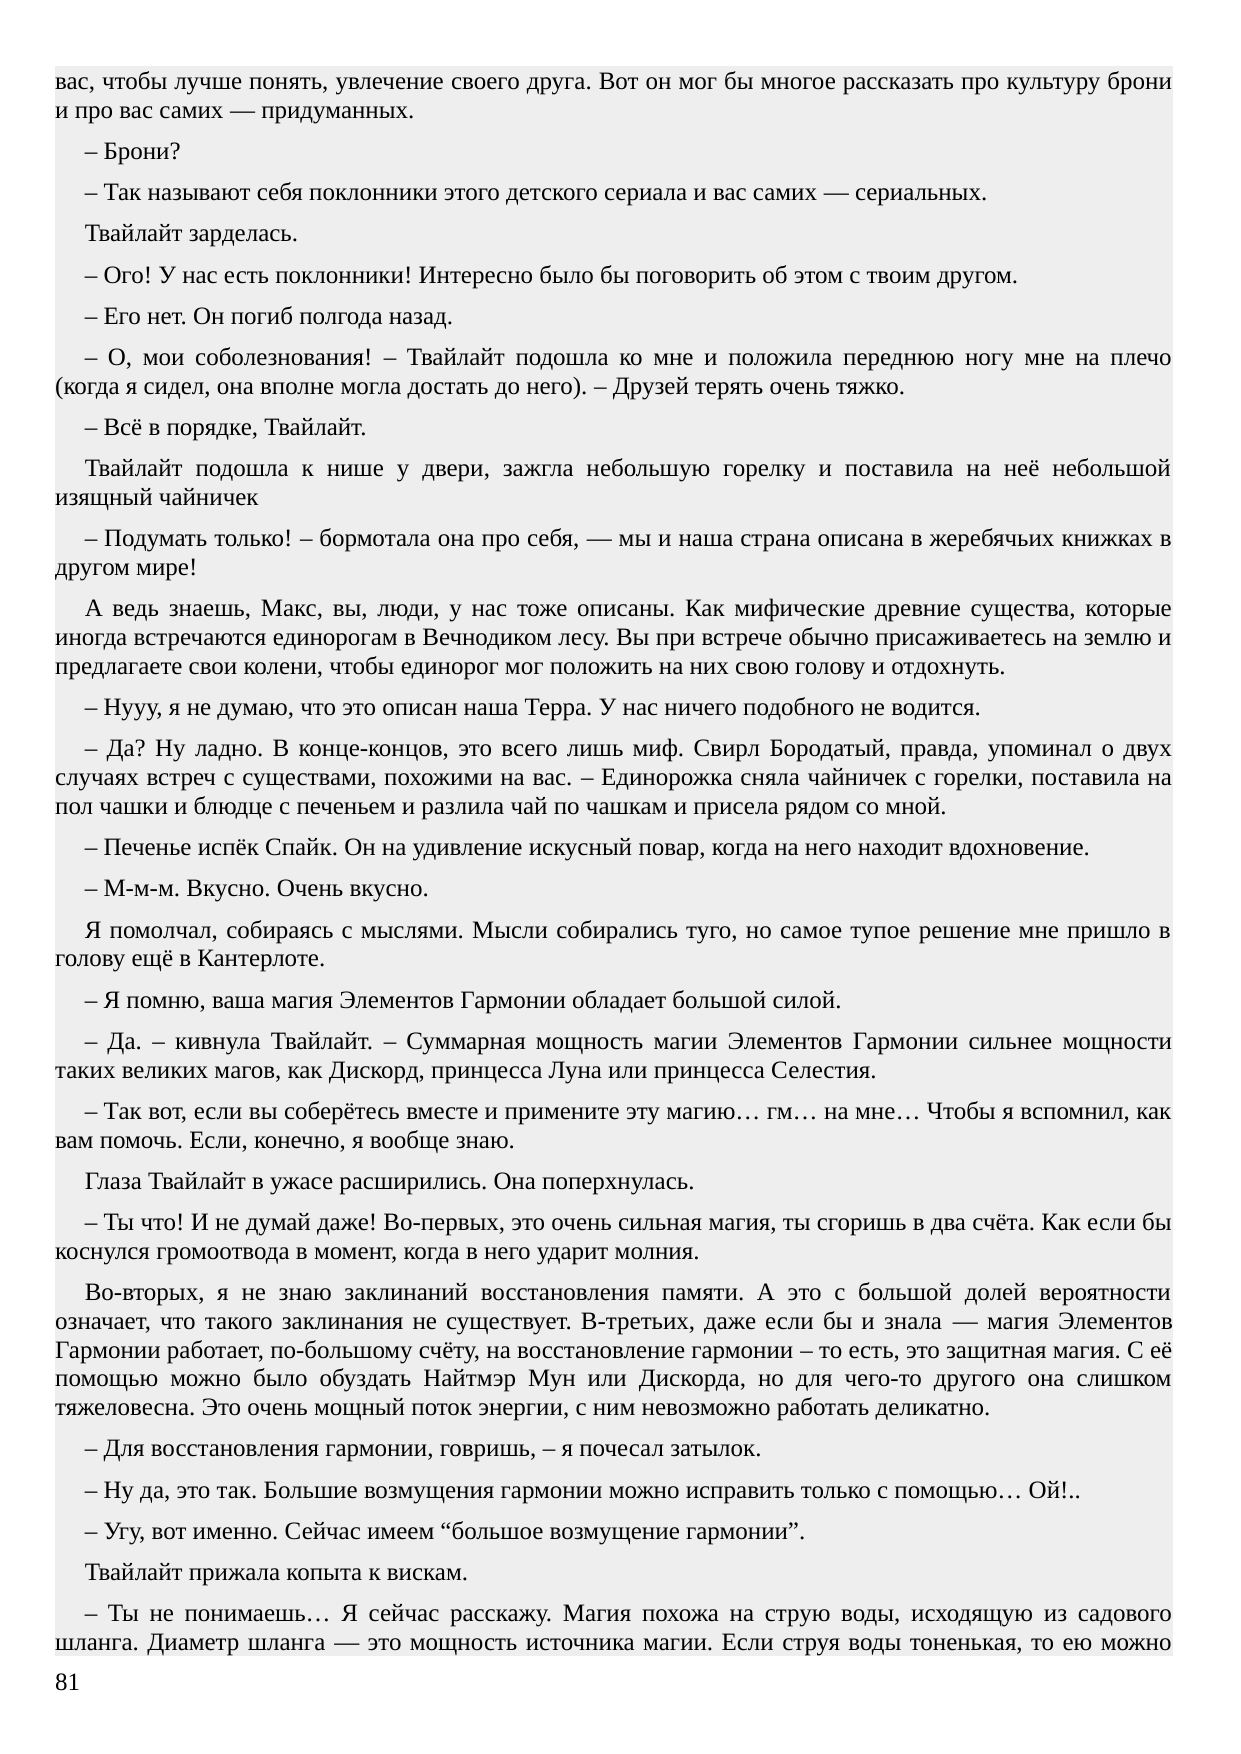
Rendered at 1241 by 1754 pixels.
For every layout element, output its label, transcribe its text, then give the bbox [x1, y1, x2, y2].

text – Печенье испёк Спайк. Он на удивление искусный повар, когда на него находит вдохновение. [55, 832, 1173, 861]
text Во-вторых, я не знаю заклинаний восстановления памяти. А это с большой долей вероятности означает, что такого заклинания не существует. В-третьих, даже если бы и знала — магия Элементов Гармонии работает, по-большому счёту, на восстановление гармонии – то есть, это защитная магия. С её помощью можно было обуздать Найтмэр Мун или Дискорда, но для чего-то другого она слишком тяжеловесна. Это очень мощный поток энергии, с ним невозможно работать деликатно. [55, 1277, 1173, 1421]
text Твайлайт зарделась. [55, 218, 1173, 247]
text Твайлайт подошла к нише у двери, зажгла небольшую горелку и поставила на неё небольшой изящный чайничек [55, 453, 1173, 511]
text Твайлайт прижала копыта к вискам. [55, 1557, 1173, 1586]
text А ведь знаешь, Макс, вы, люди, у нас тоже описаны. Как мифические древние существа, которые иногда встречаются единорогам в Вечнодиком лесу. Вы при встрече обычно присаживаетесь на землю и предлагаете свои колени, чтобы единорог мог положить на них свою голову и отдохнуть. [55, 593, 1173, 680]
text Я помолчал, собираясь с мыслями. Мысли собирались туго, но самое тупое решение мне пришло в голову ещё в Кантерлоте. [55, 915, 1173, 972]
text – Ну да, это так. Большие возмущения гармонии можно исправить только с помощью… Ой!.. [55, 1475, 1173, 1503]
text – Я помню, ваша магия Элементов Гармонии обладает большой силой. [55, 985, 1173, 1013]
text – Ты что! И не думай даже! Во-первых, это очень сильная магия, ты сгоришь в два счёта. Как если бы коснулся громоотвода в момент, когда в него ударит молния. [55, 1207, 1173, 1265]
text – Его нет. Он погиб полгода назад. [55, 301, 1173, 330]
text – Да? Ну ладно. В конце-концов, это всего лишь миф. Свирл Бородатый, правда, упоминал о двух случаях встреч с существами, похожими на вас. – Единорожка сняла чайничек с горелки, поставила на пол чашки и блюдце с печеньем и разлила чай по чашкам и присела рядом со мной. [55, 733, 1173, 820]
text – Ты не понимаешь… Я сейчас расскажу. Магия похожа на струю воды, исходящую из садового шланга. Диаметр шланга — это мощность источника магии. Если струя воды тоненькая, то ею можно [55, 1598, 1173, 1656]
text – Подумать только! – бормотала она про себя, — мы и наша страна описана в жеребячьих книжках в другом мире! [55, 523, 1173, 581]
text – Для восстановления гармонии, говришь, – я почесал затылок. [55, 1433, 1173, 1462]
text – Так вот, если вы соберётесь вместе и примените эту магию… гм… на мне… Чтобы я вспомнил, как вам помочь. Если, конечно, я вообще знаю. [55, 1096, 1173, 1153]
text – Так называют себя поклонники этого детского сериала и вас самих — сериальных. [55, 177, 1173, 206]
text – Ого! У нас есть поклонники! Интересно было бы поговорить об этом с твоим другом. [55, 260, 1173, 288]
text – Угу, вот именно. Сейчас имеем “большое возмущение гармонии”. [55, 1516, 1173, 1545]
text – Брони? [55, 136, 1173, 165]
text – Нууу, я не думаю, что это описан наша Терра. У нас ничего подобного не водится. [55, 692, 1173, 721]
text – Всё в порядке, Твайлайт. [55, 412, 1173, 441]
text – М-м-м. Вкусно. Очень вкусно. [55, 873, 1173, 902]
text – Да. – кивнула Твайлайт. – Суммарная мощность магии Элементов Гармонии сильнее мощности таких великих магов, как Дискорд, принцесса Луна или принцесса Селестия. [55, 1026, 1173, 1083]
text вас, чтобы лучше понять, увлечение своего друга. Вот он мог бы многое рассказать про культуру брони и про вас самих — придуманных. [55, 66, 1173, 123]
text – О, мои соболезнования! – Твайлайт подошла ко мне и положила переднюю ногу мне на плечо (когда я сидел, она вполне могла достать до него). – Друзей терять очень тяжко. [55, 342, 1173, 400]
text Глаза Твайлайт в ужасе расширились. Она поперхнулась. [55, 1166, 1173, 1195]
